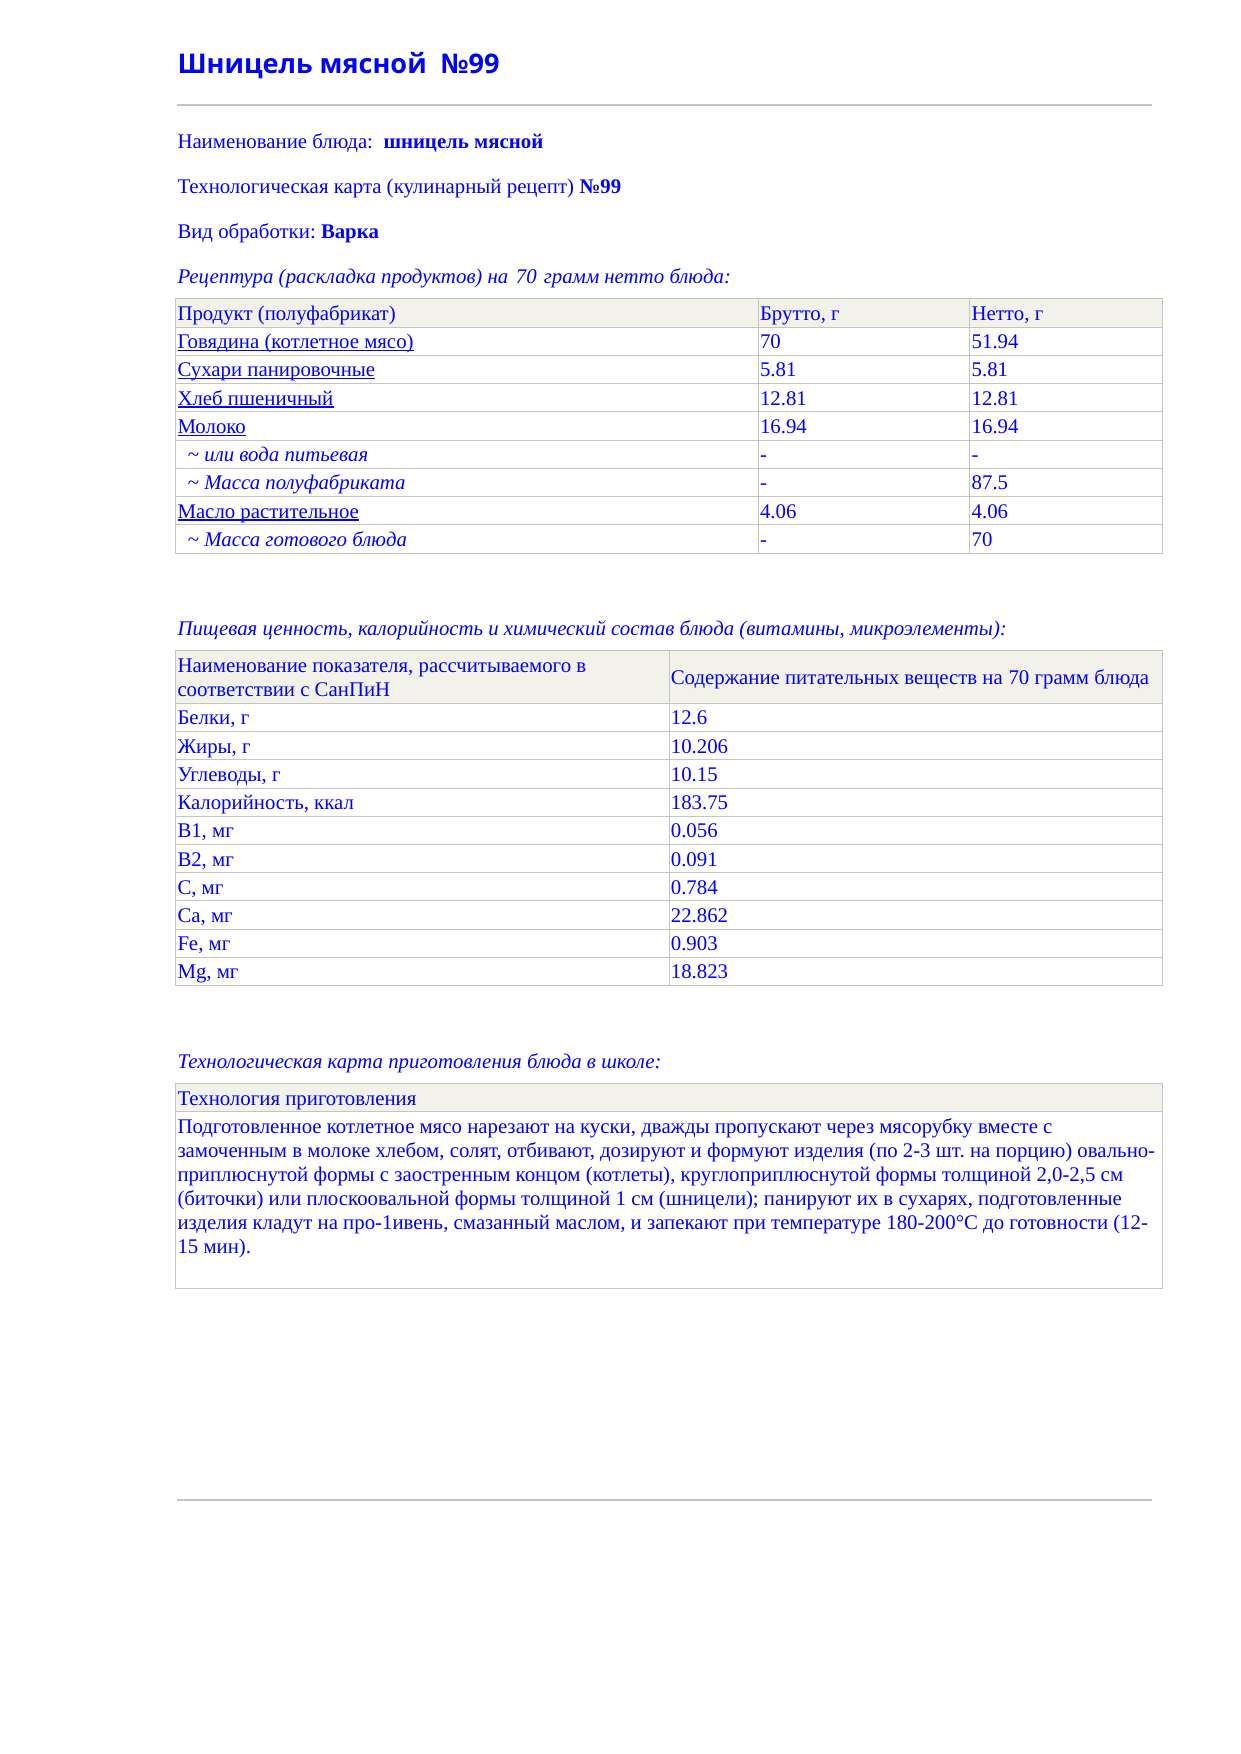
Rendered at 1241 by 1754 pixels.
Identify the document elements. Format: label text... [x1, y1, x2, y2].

text Пищевая ценность, калорийность и химический состав блюда (витамины, микроэлементы): [177, 616, 1152, 640]
table_cell Fe, мг [176, 930, 669, 957]
table_cell Молоко [176, 412, 758, 439]
table_cell 16.94 [759, 412, 969, 439]
table_cell - [970, 441, 1162, 468]
table_cell ~ Масса полуфабриката [176, 469, 758, 496]
text Технологическая карта (кулинарный рецепт) №99 [177, 174, 1152, 198]
table_cell 4.06 [759, 497, 969, 524]
table_cell 0.056 [670, 817, 1162, 844]
table_cell Ca, мг [176, 901, 669, 928]
text Технологическая карта приготовления блюда в школе: [177, 1048, 1152, 1073]
table_cell Хлеб пшеничный [176, 384, 758, 411]
table_cell 5.81 [970, 356, 1162, 383]
table_cell Mg, мг [176, 958, 669, 985]
text Рецептура (раскладка продуктов) на 70 грамм нетто блюда: [177, 264, 1152, 288]
text Шницель мясной №99 [177, 44, 1152, 104]
table_cell 12.81 [759, 384, 969, 411]
table_cell 0.903 [670, 930, 1162, 957]
table_cell Сухари панировочные [176, 356, 758, 383]
table_header Брутто, г [759, 299, 969, 327]
table_cell B1, мг [176, 817, 669, 844]
table_cell Углеводы, г [176, 760, 669, 787]
table_cell B2, мг [176, 845, 669, 872]
table_cell 0.784 [670, 873, 1162, 900]
table_cell 4.06 [970, 497, 1162, 524]
table_cell Масло растительное [176, 497, 758, 524]
table_header Нетто, г [970, 299, 1162, 327]
table_cell 0.091 [670, 845, 1162, 872]
table_cell 12.6 [670, 704, 1162, 731]
table_cell 16.94 [970, 412, 1162, 439]
table_cell 70 [759, 328, 969, 355]
table_cell ~ Масса готового блюда [176, 525, 758, 552]
text Наименование блюда: шницель мясной [177, 129, 1152, 153]
table_cell 183.75 [670, 789, 1162, 816]
table_cell 22.862 [670, 901, 1162, 928]
table_cell 5.81 [759, 356, 969, 383]
table_cell 10.15 [670, 760, 1162, 787]
table_cell ~ или вода питьевая [176, 441, 758, 468]
table_cell Жиры, г [176, 732, 669, 759]
table_cell - [759, 441, 969, 468]
table_cell - [759, 525, 969, 552]
table_cell 51.94 [970, 328, 1162, 355]
table_cell 18.823 [670, 958, 1162, 985]
table_cell - [759, 469, 969, 496]
table_cell Калорийность, ккал [176, 789, 669, 816]
table_cell 12.81 [970, 384, 1162, 411]
table_cell Подготовленное котлетное мясо нарезают на куски, дважды пропускают через мясорубку вместе с замоченным в молоке хлебом, солят, отбивают, дозируют и формуют изделия (по 2-3 шт. на порцию) овально-приплюснутой формы с заостренным концом (котлеты), круглоприплюснутой формы толщиной 2,0-2,5 см (биточки) или плоскоовальной формы толщиной 1 см (шницели); панируют их в сухарях, подготовленные изделия кладут на про-1ивень, смазанный маслом, и запекают при температуре 180-200°С до готовности (12-15 мин). [176, 1112, 1162, 1288]
table_cell 10.206 [670, 732, 1162, 759]
table_cell 70 [970, 525, 1162, 552]
table_cell Говядина (котлетное мясо) [176, 328, 758, 355]
table_header Технология приготовления [176, 1084, 1162, 1111]
text Вид обработки: Варка [177, 219, 1152, 243]
table_cell Белки, г [176, 704, 669, 731]
table_header Продукт (полуфабрикат) [176, 299, 758, 327]
table_cell 87.5 [970, 469, 1162, 496]
table_cell C, мг [176, 873, 669, 900]
table_header Содержание питательных веществ на 70 грамм блюда [670, 651, 1162, 703]
table_header Наименование показателя, рассчитываемого в соответствии с СанПиН [176, 651, 669, 703]
